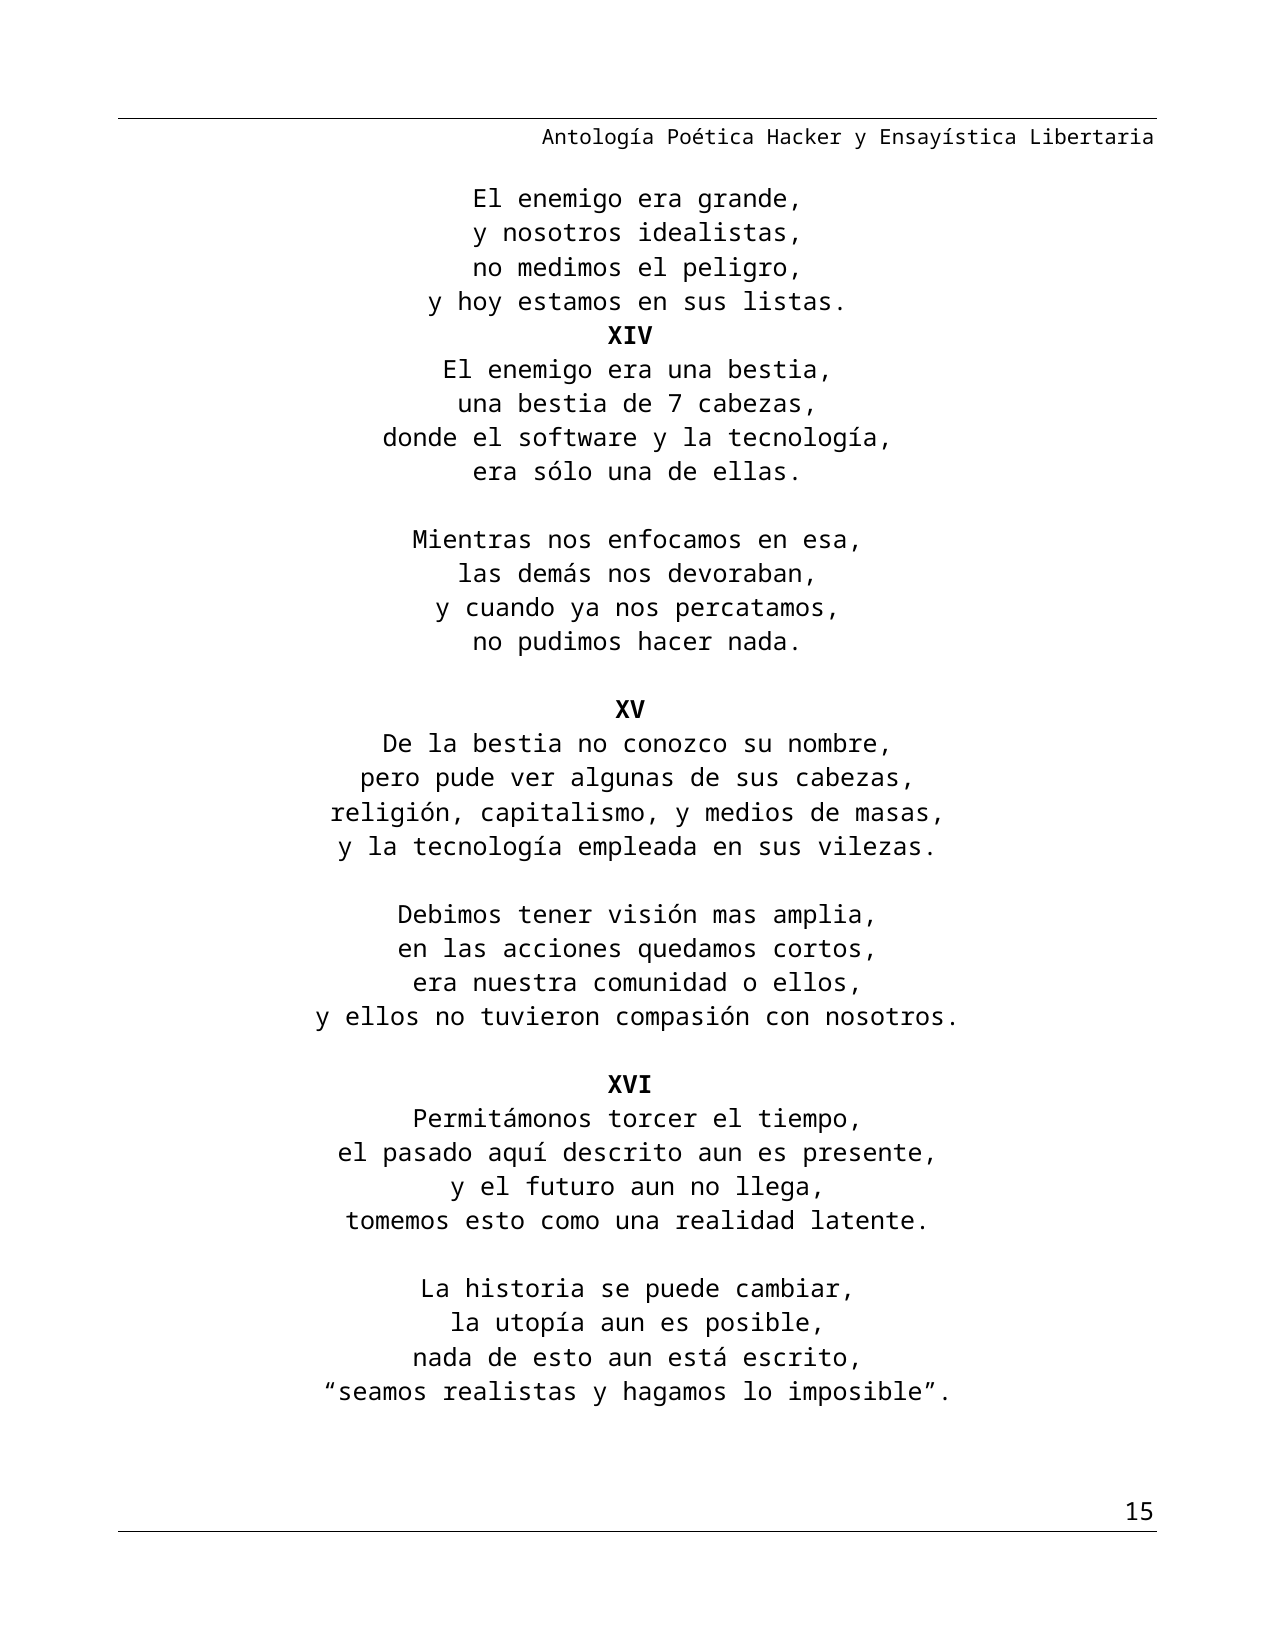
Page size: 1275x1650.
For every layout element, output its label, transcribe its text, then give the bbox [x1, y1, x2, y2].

text nada de esto aun está escrito, [121, 1339, 1154, 1373]
text El enemigo era una bestia, [121, 351, 1154, 385]
text y el futuro aun no llega, [121, 1169, 1154, 1203]
text y hoy estamos en sus listas. [121, 283, 1154, 317]
text El enemigo era grande, [121, 181, 1154, 215]
text pero pude ver algunas de sus cabezas, [121, 760, 1154, 794]
text la utopía aun es posible, [121, 1305, 1154, 1339]
text Debimos tener visión mas amplia, [121, 896, 1154, 930]
text en las acciones quedamos cortos, [121, 930, 1154, 964]
text XIV [121, 317, 1154, 351]
text XV [121, 692, 1154, 726]
text Mientras nos enfocamos en esa, [121, 522, 1154, 556]
text “seamos realistas y hagamos lo imposible”. [121, 1373, 1154, 1407]
text era nuestra comunidad o ellos, [121, 964, 1154, 998]
text el pasado aquí descrito aun es presente, [121, 1135, 1154, 1169]
text las demás nos devoraban, [121, 556, 1154, 590]
text y nosotros idealistas, [121, 215, 1154, 249]
text La historia se puede cambiar, [121, 1271, 1154, 1305]
text Permitámonos torcer el tiempo, [121, 1101, 1154, 1135]
text y cuando ya nos percatamos, [121, 590, 1154, 624]
text XVI [121, 1067, 1154, 1101]
text De la bestia no conozco su nombre, [121, 726, 1154, 760]
text tomemos esto como una realidad latente. [121, 1203, 1154, 1237]
text no medimos el peligro, [121, 249, 1154, 283]
text donde el software y la tecnología, [121, 419, 1154, 453]
text no pudimos hacer nada. [121, 624, 1154, 658]
text una bestia de 7 cabezas, [121, 385, 1154, 419]
text y ellos no tuvieron compasión con nosotros. [121, 998, 1154, 1033]
text religión, capitalismo, y medios de masas, [121, 794, 1154, 828]
text era sólo una de ellas. [121, 453, 1154, 488]
text y la tecnología empleada en sus vilezas. [121, 828, 1154, 862]
